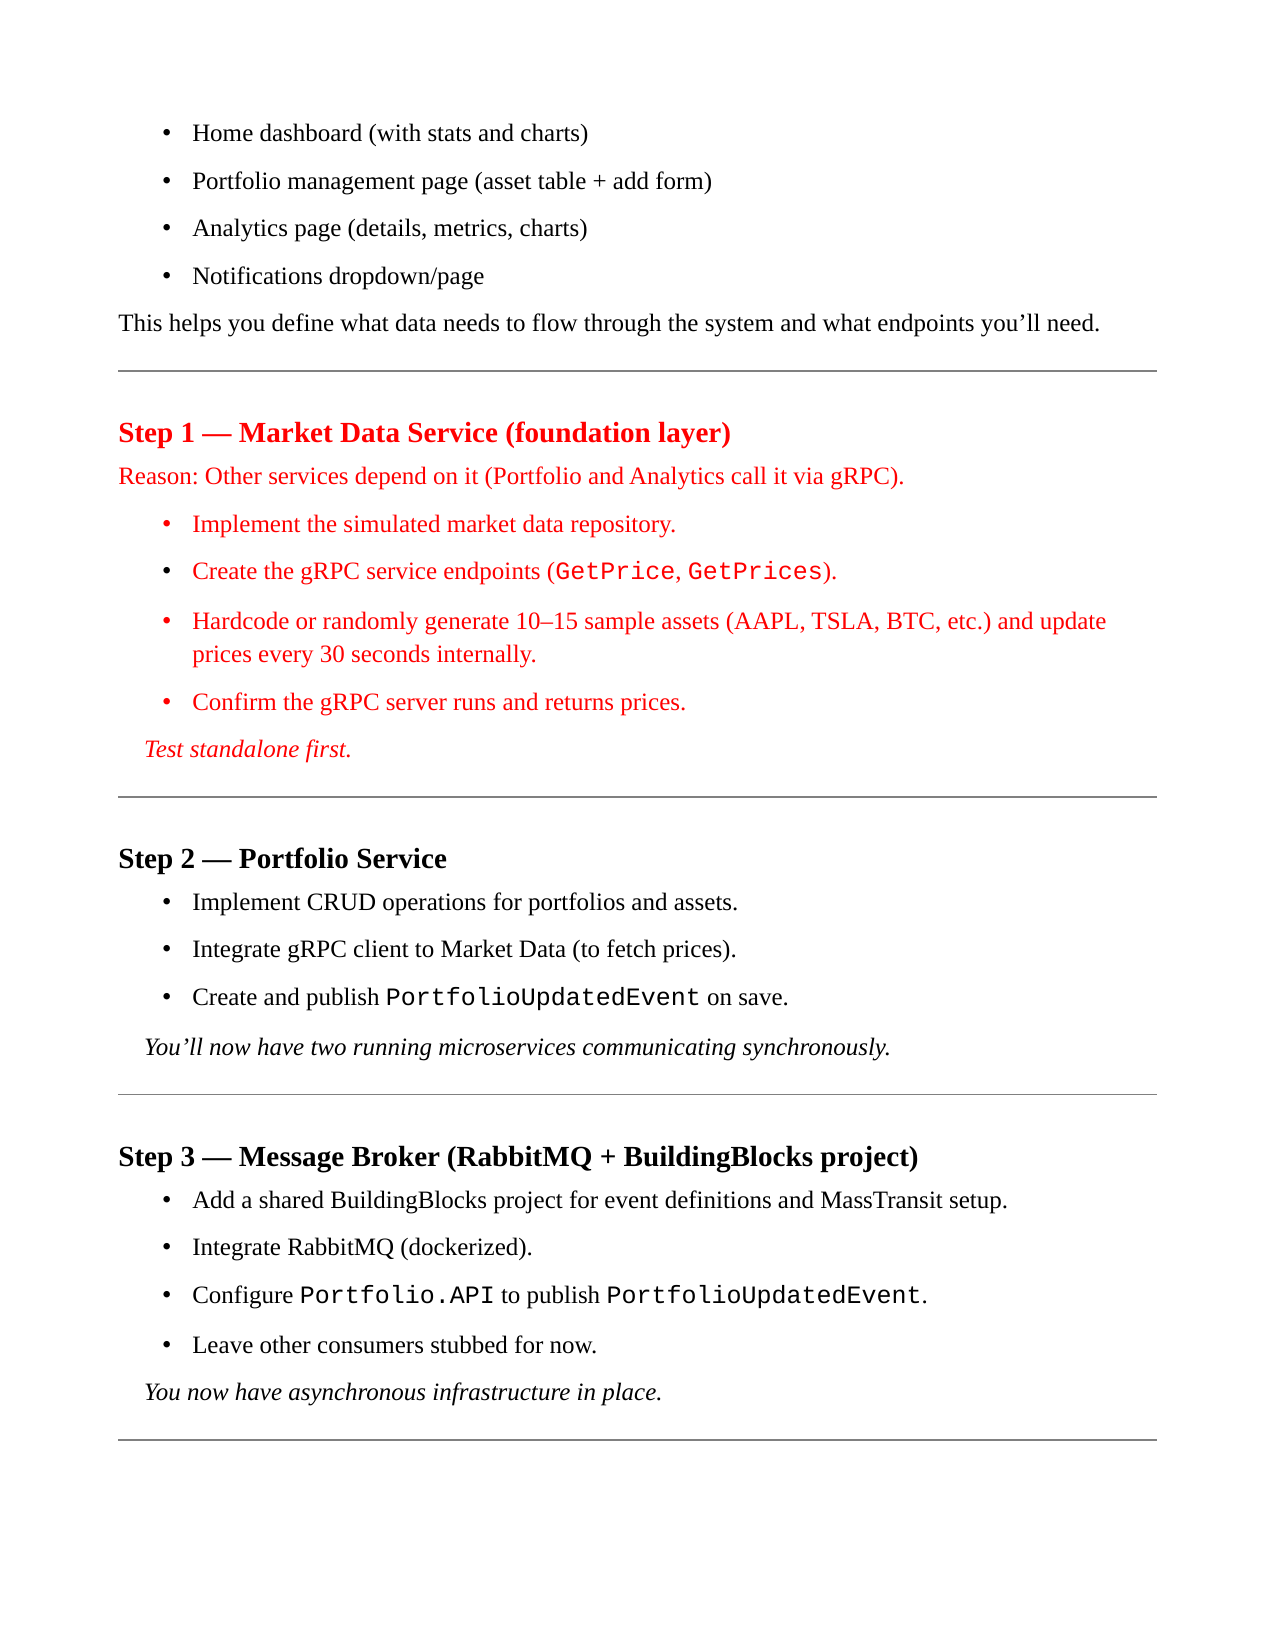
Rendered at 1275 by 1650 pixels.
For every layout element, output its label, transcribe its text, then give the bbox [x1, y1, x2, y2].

list Implement the simulated market data repository. [162, 509, 1157, 537]
subtitle Step 1 — Market Data Service (foundation layer) [118, 415, 1157, 448]
list Create and publish PortfolioUpdatedEvent on save. [162, 982, 1157, 1013]
list Configure Portfolio.API to publish PortfolioUpdatedEvent. [162, 1280, 1157, 1311]
list Analytics page (details, metrics, charts) [162, 213, 1157, 242]
list Implement CRUD operations for portfolios and assets. [162, 887, 1157, 916]
list Notifications dropdown/page [162, 261, 1157, 290]
text ✅ You now have asynchronous infrastructure in place. [118, 1377, 1157, 1406]
list Home dashboard (with stats and charts) [162, 118, 1157, 147]
list Add a shared BuildingBlocks project for event definitions and MassTransit setup. [162, 1185, 1157, 1213]
list Integrate gRPC client to Market Data (to fetch prices). [162, 934, 1157, 963]
list Hardcode or randomly generate 10–15 sample assets (AAPL, TSLA, BTC, etc.) and update prices every 30 seconds internally. [162, 606, 1157, 668]
text Reason: Other services depend on it (Portfolio and Analytics call it via gRPC). [118, 461, 1157, 490]
subtitle Step 2 — Portfolio Service [118, 841, 1157, 874]
text This helps you define what data needs to flow through the system and what endpoints you’ll need. [118, 308, 1157, 337]
list Integrate RabbitMQ (dockerized). [162, 1232, 1157, 1261]
text ✅ Test standalone first. [118, 734, 1157, 763]
list Leave other consumers stubbed for now. [162, 1330, 1157, 1359]
list Confirm the gRPC server runs and returns prices. [162, 687, 1157, 716]
list Create the gRPC service endpoints (GetPrice, GetPrices). [162, 556, 1157, 587]
text ✅ You’ll now have two running microservices communicating synchronously. [118, 1032, 1157, 1061]
subtitle Step 3 — Message Broker (RabbitMQ + BuildingBlocks project) [118, 1139, 1157, 1172]
list Portfolio management page (asset table + add form) [162, 166, 1157, 194]
